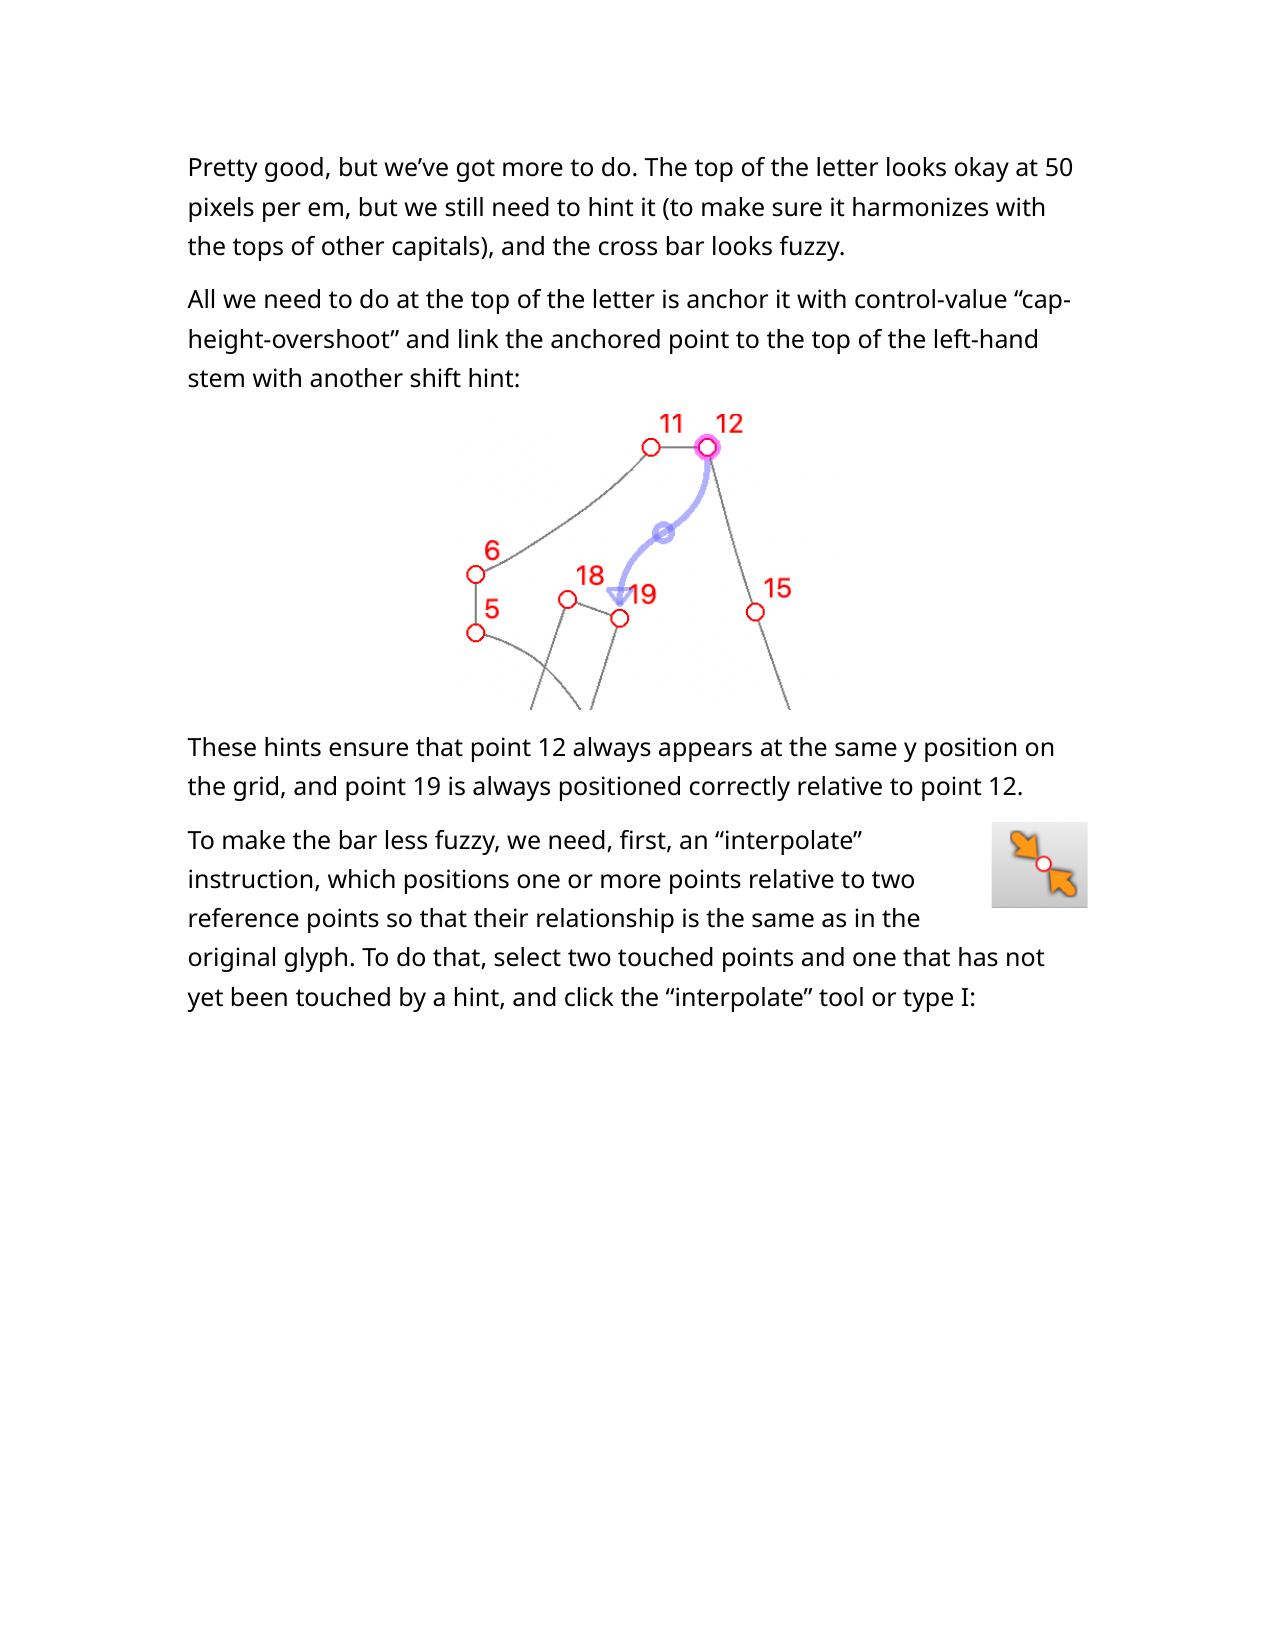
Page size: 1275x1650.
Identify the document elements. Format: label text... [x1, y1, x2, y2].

picture [432, 414, 843, 710]
picture [991, 822, 1088, 908]
text These hints ensure that point 12 always appears at the same y position on the grid, and point 19 is always positioned correctly relative to point 12. [187, 730, 1087, 803]
text All we need to do at the top of the letter is anchor it with control-value “cap-height-overshoot” and link the anchored point to the top of the left-hand stem with another shift hint: [187, 282, 1087, 394]
text To make the bar less fuzzy, we need, first, an “interpolate” instruction, which positions one or more points relative to two reference points so that their relationship is the same as in the original glyph. To do that, select two touched points and one that has not yet been touched by a hint, and click the “interpolate” tool or type I: [187, 823, 1087, 1013]
text Pretty good, but we’ve got more to do. The top of the letter looks okay at 50 pixels per em, but we still need to hint it (to make sure it harmonizes with the tops of other capitals), and the cross bar looks fuzzy. [187, 150, 1087, 262]
